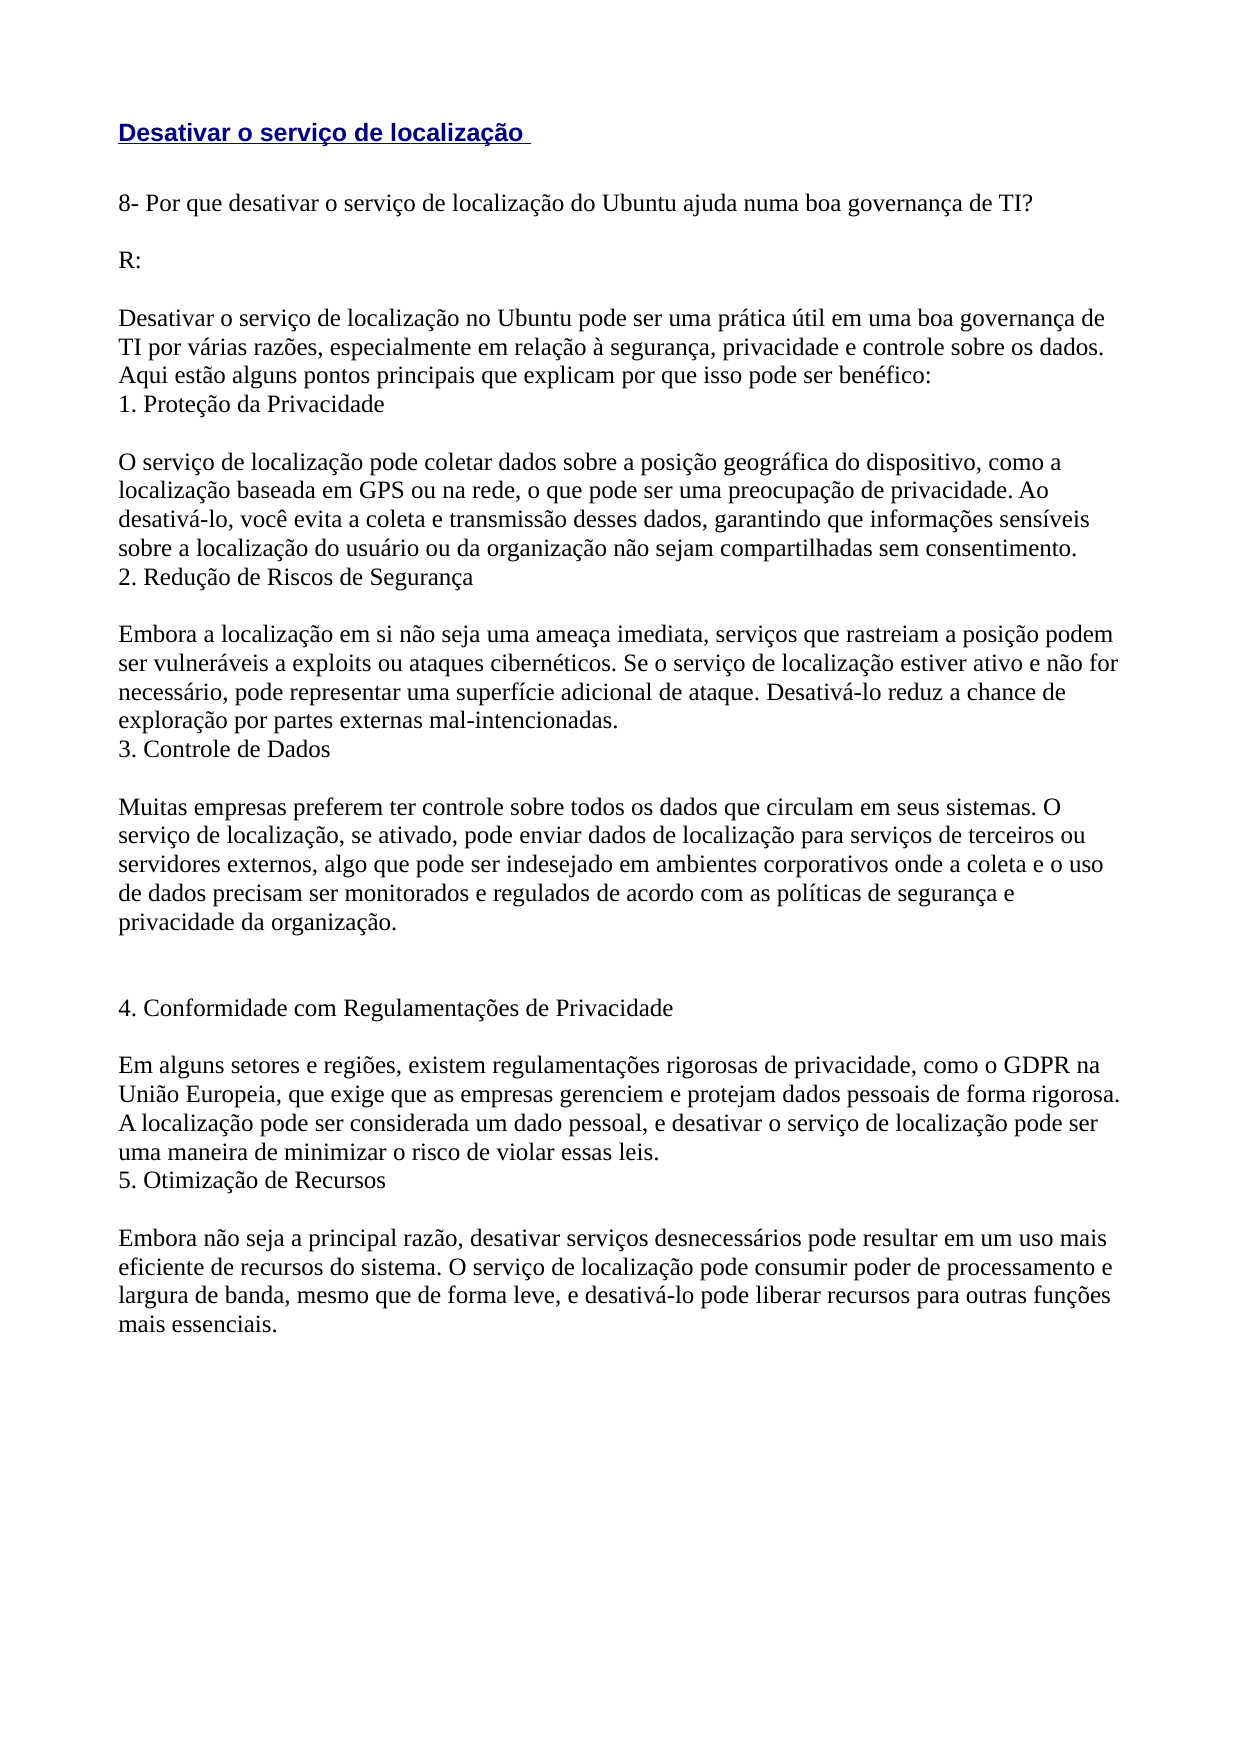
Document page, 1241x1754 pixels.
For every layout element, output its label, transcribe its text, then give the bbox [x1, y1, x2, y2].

text Embora não seja a principal razão, desativar serviços desnecessários pode resultar em um uso mais eficiente de recursos do sistema. O serviço de localização pode consumir poder de processamento e largura de banda, mesmo que de forma leve, e desativá-lo pode liberar recursos para outras funções mais essenciais. [118, 1223, 1122, 1338]
text 5. Otimização de Recursos [118, 1166, 1122, 1194]
text R: [118, 246, 1122, 274]
text 2. Redução de Riscos de Segurança [118, 562, 1122, 591]
subtitle Desativar o serviço de localização [118, 118, 1122, 147]
text Em alguns setores e regiões, existem regulamentações rigorosas de privacidade, como o GDPR na União Europeia, que exige que as empresas gerenciem e protejam dados pessoais de forma rigorosa. A localização pode ser considerada um dado pessoal, e desativar o serviço de localização pode ser uma maneira de minimizar o risco de violar essas leis. [118, 1051, 1122, 1166]
text 1. Proteção da Privacidade [118, 389, 1122, 418]
text Muitas empresas preferem ter controle sobre todos os dados que circulam em seus sistemas. O serviço de localização, se ativado, pode enviar dados de localização para serviços de terceiros ou servidores externos, algo que pode ser indesejado em ambientes corporativos onde a coleta e o uso de dados precisam ser monitorados e regulados de acordo com as políticas de segurança e privacidade da organização. [118, 792, 1122, 936]
text 4. Conformidade com Regulamentações de Privacidade [118, 993, 1122, 1022]
text 3. Controle de Dados [118, 734, 1122, 763]
text 8- Por que desativar o serviço de localização do Ubuntu ajuda numa boa governança de TI? [118, 188, 1122, 217]
text Embora a localização em si não seja uma ameaça imediata, serviços que rastreiam a posição podem ser vulneráveis a exploits ou ataques cibernéticos. Se o serviço de localização estiver ativo e não for necessário, pode representar uma superfície adicional de ataque. Desativá-lo reduz a chance de exploração por partes externas mal-intencionadas. [118, 619, 1122, 734]
text O serviço de localização pode coletar dados sobre a posição geográfica do dispositivo, como a localização baseada em GPS ou na rede, o que pode ser uma preocupação de privacidade. Ao desativá-lo, você evita a coleta e transmissão desses dados, garantindo que informações sensíveis sobre a localização do usuário ou da organização não sejam compartilhadas sem consentimento. [118, 447, 1122, 562]
text Desativar o serviço de localização no Ubuntu pode ser uma prática útil em uma boa governança de TI por várias razões, especialmente em relação à segurança, privacidade e controle sobre os dados. Aqui estão alguns pontos principais que explicam por que isso pode ser benéfico: [118, 303, 1122, 389]
